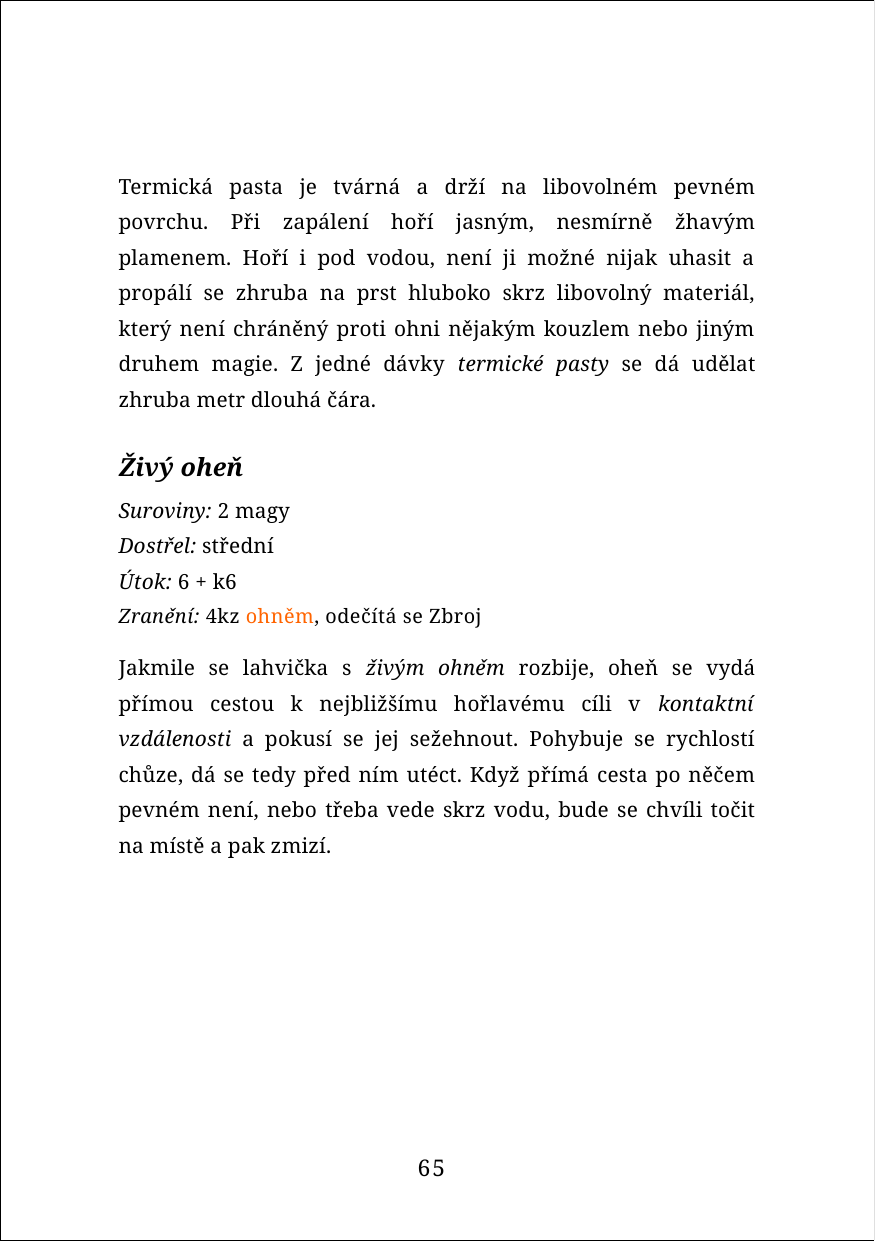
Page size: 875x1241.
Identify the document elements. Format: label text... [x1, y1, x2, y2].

subtitle Živý oheň [118, 450, 756, 484]
text Termická pasta je tvárná a drží na libovolném pevném povrchu. Při zapálení hoří jasným, nesmírně žhavým plamenem. Hoří i pod vodou, není ji možné nijak uhasit a propálí se zhruba na prst hluboko skrz libovolný materiál, který není chráněný proti ohni nějakým kouzlem nebo jiným druhem magie. Z jedné dávky termické pasty se dá udělat zhruba metr dlouhá čára. [118, 172, 756, 413]
text Jakmile se lahvička s živým ohněm rozbije, oheň se vydá přímou cestou k nejbližšímu hořlavému cíli v kontaktní vzdálenosti a pokusí se jej sežehnout. Pohybuje se rychlostí chůze, dá se tedy před ním utéct. Když přímá cesta po něčem pevném není, nebo třeba vede skrz vodu, bude se chvíli točit na místě a pak zmizí. [118, 653, 756, 859]
text Suroviny: 2 magy Dostřel: střední Útok: 6 + k6 Zranění: 4kz ohněm, odečítá se Zbroj [118, 496, 756, 629]
